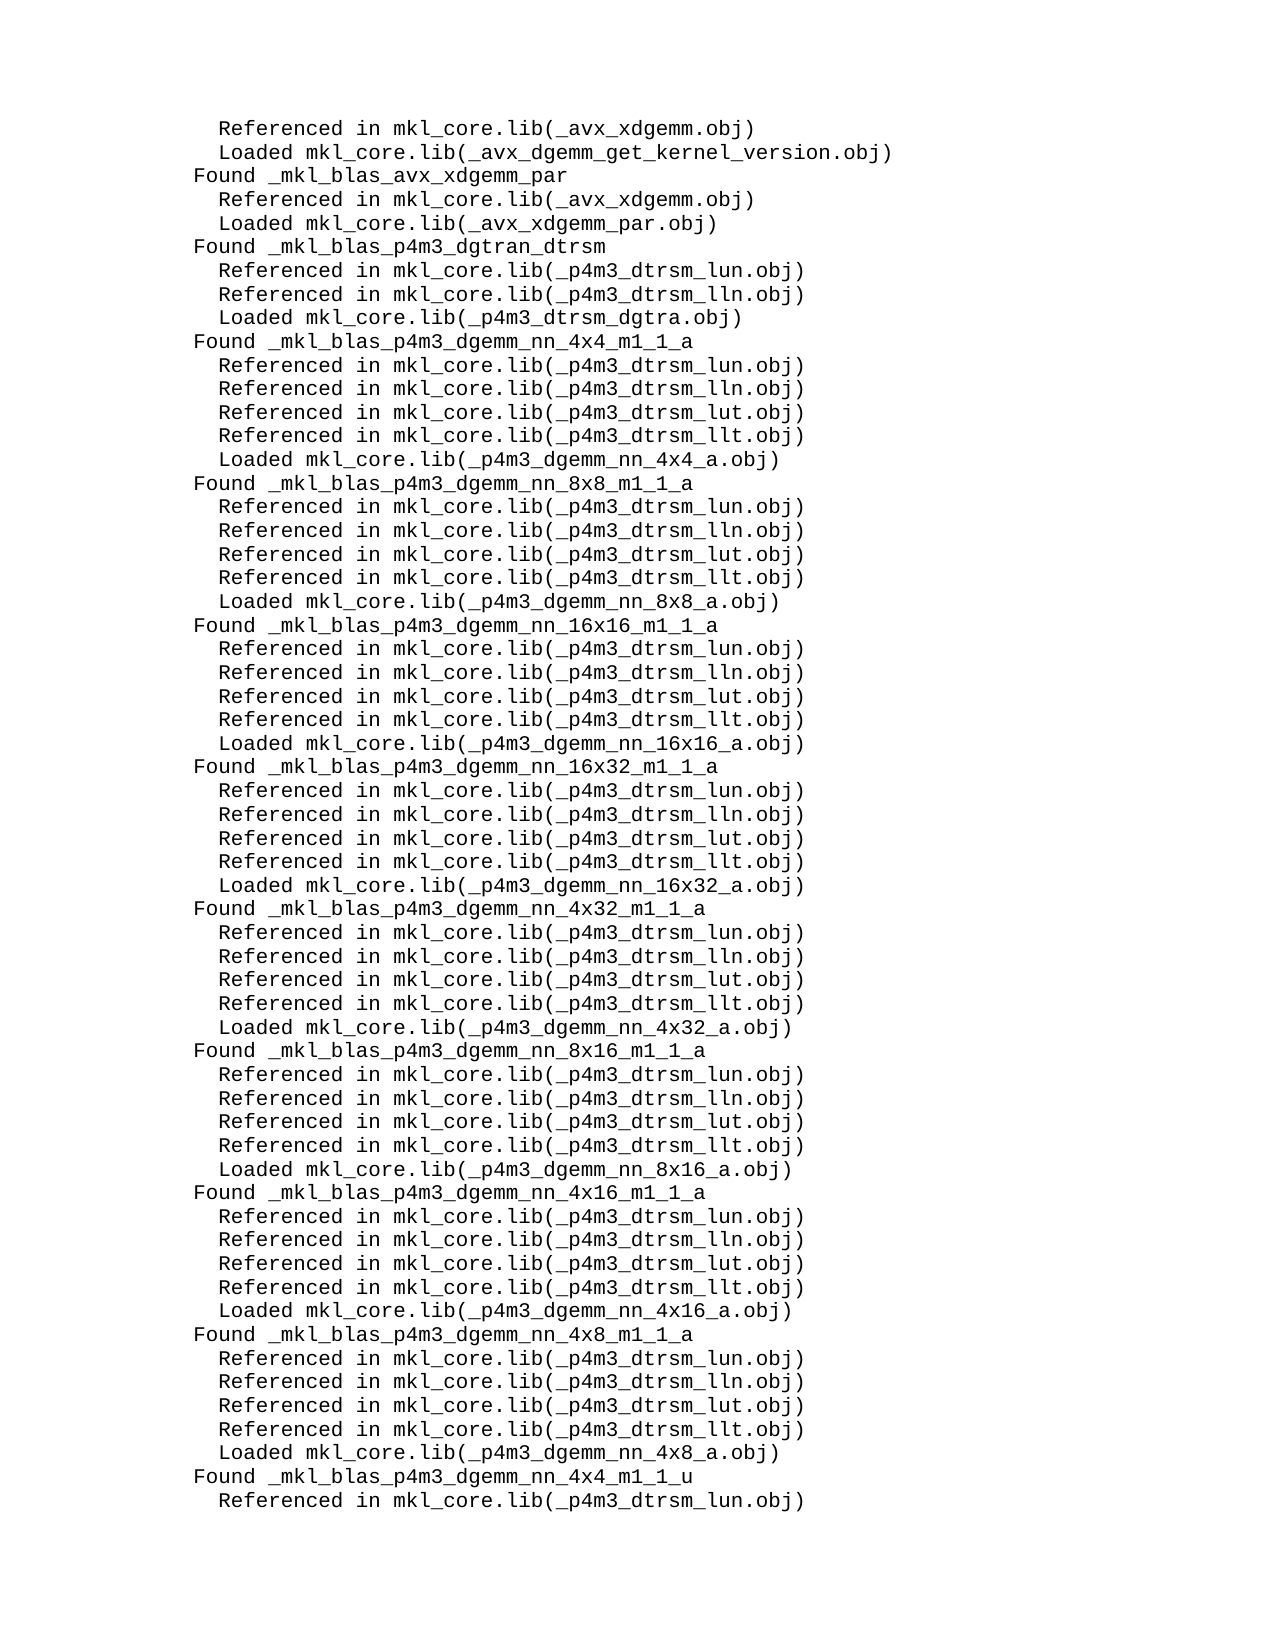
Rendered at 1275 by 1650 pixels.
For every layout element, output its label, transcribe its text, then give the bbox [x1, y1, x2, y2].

text Referenced in mkl_core.lib(_p4m3_dtrsm_lut.obj) [118, 827, 1157, 851]
text Referenced in mkl_core.lib(_p4m3_dtrsm_lun.obj) [118, 496, 1157, 520]
text Referenced in mkl_core.lib(_p4m3_dtrsm_lut.obj) [118, 1253, 1157, 1277]
text Referenced in mkl_core.lib(_p4m3_dtrsm_lut.obj) [118, 686, 1157, 709]
text Loaded mkl_core.lib(_p4m3_dgemm_nn_4x8_a.obj) [118, 1442, 1157, 1466]
text Referenced in mkl_core.lib(_p4m3_dtrsm_lun.obj) [118, 922, 1157, 946]
text Referenced in mkl_core.lib(_p4m3_dtrsm_lut.obj) [118, 402, 1157, 426]
text Referenced in mkl_core.lib(_p4m3_dtrsm_lun.obj) [118, 1348, 1157, 1371]
text Loaded mkl_core.lib(_avx_dgemm_get_kernel_version.obj) [118, 142, 1157, 165]
text Loaded mkl_core.lib(_p4m3_dtrsm_dgtra.obj) [118, 307, 1157, 331]
text Referenced in mkl_core.lib(_p4m3_dtrsm_lun.obj) [118, 780, 1157, 804]
text Found _mkl_blas_avx_xdgemm_par [118, 165, 1157, 189]
text Found _mkl_blas_p4m3_dgemm_nn_8x8_m1_1_a [118, 473, 1157, 496]
text Referenced in mkl_core.lib(_p4m3_dtrsm_lln.obj) [118, 378, 1157, 402]
text Referenced in mkl_core.lib(_p4m3_dtrsm_lln.obj) [118, 946, 1157, 969]
text Referenced in mkl_core.lib(_p4m3_dtrsm_lln.obj) [118, 804, 1157, 827]
text Referenced in mkl_core.lib(_p4m3_dtrsm_llt.obj) [118, 1277, 1157, 1300]
text Referenced in mkl_core.lib(_p4m3_dtrsm_llt.obj) [118, 993, 1157, 1017]
text Loaded mkl_core.lib(_p4m3_dgemm_nn_16x16_a.obj) [118, 733, 1157, 757]
text Found _mkl_blas_p4m3_dgemm_nn_8x16_m1_1_a [118, 1040, 1157, 1064]
text Loaded mkl_core.lib(_p4m3_dgemm_nn_8x16_a.obj) [118, 1158, 1157, 1182]
text Found _mkl_blas_p4m3_dgemm_nn_4x8_m1_1_a [118, 1324, 1157, 1348]
text Loaded mkl_core.lib(_p4m3_dgemm_nn_8x8_a.obj) [118, 591, 1157, 615]
text Referenced in mkl_core.lib(_p4m3_dtrsm_lln.obj) [118, 520, 1157, 544]
text Referenced in mkl_core.lib(_p4m3_dtrsm_llt.obj) [118, 851, 1157, 875]
text Referenced in mkl_core.lib(_p4m3_dtrsm_lln.obj) [118, 1371, 1157, 1395]
text Loaded mkl_core.lib(_p4m3_dgemm_nn_16x32_a.obj) [118, 875, 1157, 898]
text Loaded mkl_core.lib(_p4m3_dgemm_nn_4x32_a.obj) [118, 1017, 1157, 1040]
text Found _mkl_blas_p4m3_dgemm_nn_4x4_m1_1_u [118, 1466, 1157, 1489]
text Loaded mkl_core.lib(_p4m3_dgemm_nn_4x16_a.obj) [118, 1300, 1157, 1324]
text Referenced in mkl_core.lib(_p4m3_dtrsm_lun.obj) [118, 260, 1157, 284]
text Found _mkl_blas_p4m3_dgemm_nn_16x16_m1_1_a [118, 615, 1157, 638]
text Referenced in mkl_core.lib(_p4m3_dtrsm_lut.obj) [118, 969, 1157, 993]
text Referenced in mkl_core.lib(_p4m3_dtrsm_lun.obj) [118, 638, 1157, 662]
text Referenced in mkl_core.lib(_p4m3_dtrsm_llt.obj) [118, 426, 1157, 449]
text Referenced in mkl_core.lib(_p4m3_dtrsm_lut.obj) [118, 1111, 1157, 1135]
text Referenced in mkl_core.lib(_p4m3_dtrsm_lut.obj) [118, 544, 1157, 567]
text Found _mkl_blas_p4m3_dgtran_dtrsm [118, 236, 1157, 260]
text Referenced in mkl_core.lib(_avx_xdgemm.obj) [118, 118, 1157, 142]
text Referenced in mkl_core.lib(_p4m3_dtrsm_lun.obj) [118, 1064, 1157, 1088]
text Loaded mkl_core.lib(_avx_xdgemm_par.obj) [118, 213, 1157, 236]
text Referenced in mkl_core.lib(_p4m3_dtrsm_lln.obj) [118, 1088, 1157, 1111]
text Found _mkl_blas_p4m3_dgemm_nn_4x16_m1_1_a [118, 1182, 1157, 1206]
text Referenced in mkl_core.lib(_p4m3_dtrsm_lun.obj) [118, 1489, 1157, 1513]
text Referenced in mkl_core.lib(_p4m3_dtrsm_lln.obj) [118, 284, 1157, 307]
text Referenced in mkl_core.lib(_p4m3_dtrsm_llt.obj) [118, 709, 1157, 733]
text Referenced in mkl_core.lib(_p4m3_dtrsm_lun.obj) [118, 354, 1157, 378]
text Found _mkl_blas_p4m3_dgemm_nn_16x32_m1_1_a [118, 757, 1157, 780]
text Referenced in mkl_core.lib(_avx_xdgemm.obj) [118, 189, 1157, 213]
text Referenced in mkl_core.lib(_p4m3_dtrsm_lun.obj) [118, 1206, 1157, 1229]
text Referenced in mkl_core.lib(_p4m3_dtrsm_llt.obj) [118, 1135, 1157, 1158]
text Referenced in mkl_core.lib(_p4m3_dtrsm_lln.obj) [118, 1229, 1157, 1253]
text Referenced in mkl_core.lib(_p4m3_dtrsm_llt.obj) [118, 1419, 1157, 1442]
text Referenced in mkl_core.lib(_p4m3_dtrsm_lln.obj) [118, 662, 1157, 686]
text Found _mkl_blas_p4m3_dgemm_nn_4x4_m1_1_a [118, 331, 1157, 354]
text Found _mkl_blas_p4m3_dgemm_nn_4x32_m1_1_a [118, 898, 1157, 922]
text Referenced in mkl_core.lib(_p4m3_dtrsm_lut.obj) [118, 1395, 1157, 1419]
text Referenced in mkl_core.lib(_p4m3_dtrsm_llt.obj) [118, 567, 1157, 591]
text Loaded mkl_core.lib(_p4m3_dgemm_nn_4x4_a.obj) [118, 449, 1157, 473]
